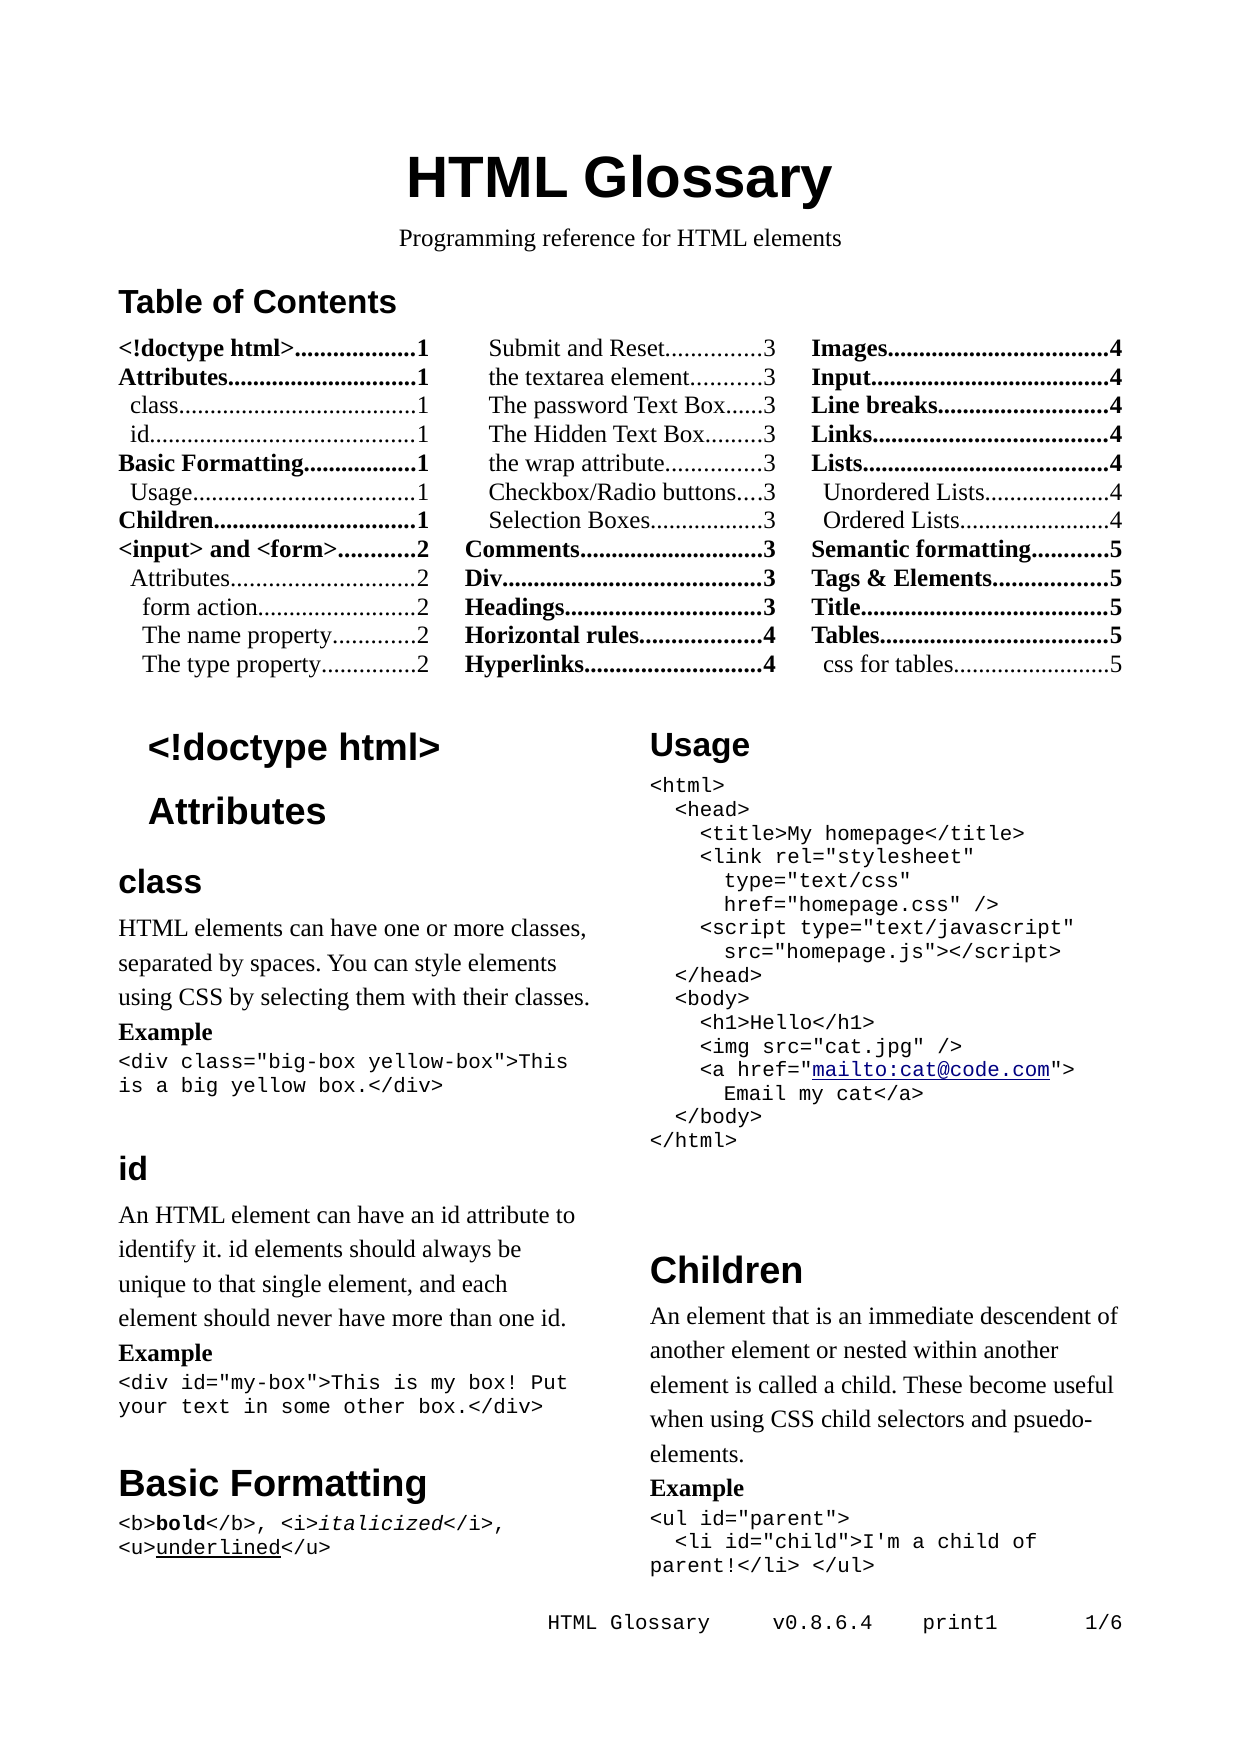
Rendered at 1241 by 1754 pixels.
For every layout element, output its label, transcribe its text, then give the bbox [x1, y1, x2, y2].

text <img src="cat.jpg" /> [649, 1036, 1122, 1059]
text <a href="mailto:cat@code.com"> Email my cat</a> [649, 1059, 1122, 1107]
text <div id="my-box">This is my box! Put your text in some other box.</div> [118, 1372, 591, 1419]
text Submit and Reset 3 [488, 333, 776, 362]
text Input 4 [811, 362, 1122, 391]
text Basic Formatting 1 [118, 448, 429, 477]
subtitle <!doctype html> [148, 724, 591, 768]
text <html> [649, 776, 1122, 799]
text Links 4 [811, 419, 1122, 448]
text Example [118, 1338, 591, 1366]
subtitle Usage [649, 724, 1122, 763]
text Hyperlinks 4 [464, 649, 776, 678]
text <head> [649, 799, 1122, 823]
text </body> [649, 1107, 1122, 1130]
text An element that is an immediate descendent of another element or nested within another element is called a child. These become useful when using CSS child selectors and psuedo-elements. [649, 1301, 1122, 1467]
text Tags & Elements 5 [811, 563, 1122, 592]
text HTML elements can have one or more classes, separated by spaces. You can style elements using CSS by selecting them with their classes. [118, 913, 591, 1011]
text </html> [649, 1130, 1122, 1154]
text The name property 2 [142, 621, 429, 649]
text Usage 1 [130, 477, 429, 506]
text Programming reference for HTML elements [118, 223, 1122, 251]
text <script type="text/javascript" src="homepage.js"></script> [649, 917, 1122, 965]
text Line breaks 4 [811, 391, 1122, 419]
text Images 4 [811, 333, 1122, 362]
text <ul id="parent"> [649, 1508, 1122, 1531]
text The password Text Box 3 [488, 391, 776, 419]
text Unordered Lists 4 [823, 477, 1122, 506]
text Div 3 [464, 563, 776, 592]
text The Hidden Text Box 3 [488, 419, 776, 448]
text Tables 5 [811, 621, 1122, 649]
text Horizontal rules 4 [464, 621, 776, 649]
text An HTML element can have an id attribute to identify it. id elements should always be unique to that single element, and each element should never have more than one id. [118, 1200, 591, 1332]
text <!doctype html> 1 [118, 333, 429, 362]
text Checkbox/Radio buttons 3 [488, 477, 776, 506]
text Selection Boxes 3 [488, 506, 776, 534]
text Title 5 [811, 592, 1122, 621]
text </head> [649, 965, 1122, 988]
text <title>My homepage</title> [649, 823, 1122, 846]
text <div class="big-box yellow-box">This is a big yellow box.</div> [118, 1051, 591, 1098]
text <input> and <form> 2 [118, 534, 429, 563]
text The type property 2 [142, 649, 429, 678]
text the textarea element 3 [488, 362, 776, 391]
text <b>bold</b>, <i>italicized</i>, <u>underlined</u> [118, 1513, 591, 1561]
text Attributes 1 [118, 362, 429, 391]
text Semantic formatting 5 [811, 534, 1122, 563]
text css for tables 5 [823, 649, 1122, 678]
text Headings 3 [464, 592, 776, 621]
text the wrap attribute 3 [488, 448, 776, 477]
text Children 1 [118, 506, 429, 534]
text <li id="child">I'm a child of parent!</li> </ul> [649, 1531, 1122, 1578]
text <body> [649, 988, 1122, 1012]
text class 1 [130, 391, 429, 419]
text Example [118, 1017, 591, 1045]
subtitle class [118, 862, 591, 901]
title HTML Glossary [118, 143, 1122, 210]
text <h1>Hello</h1> [649, 1012, 1122, 1036]
text Ordered Lists 4 [823, 506, 1122, 534]
subtitle Basic Formatting [118, 1461, 591, 1504]
subtitle id [118, 1149, 591, 1187]
text Attributes 2 [130, 563, 429, 592]
subtitle Attributes [148, 789, 591, 832]
text Example [649, 1473, 1122, 1502]
text Lists 4 [811, 448, 1122, 477]
text form action 2 [142, 592, 429, 621]
text id 1 [130, 419, 429, 448]
subtitle Children [649, 1248, 1122, 1292]
text Comments 3 [464, 534, 776, 563]
subtitle Table of Contents [118, 282, 1122, 321]
text <link rel="stylesheet" type="text/css" href="homepage.css" /> [649, 846, 1122, 917]
